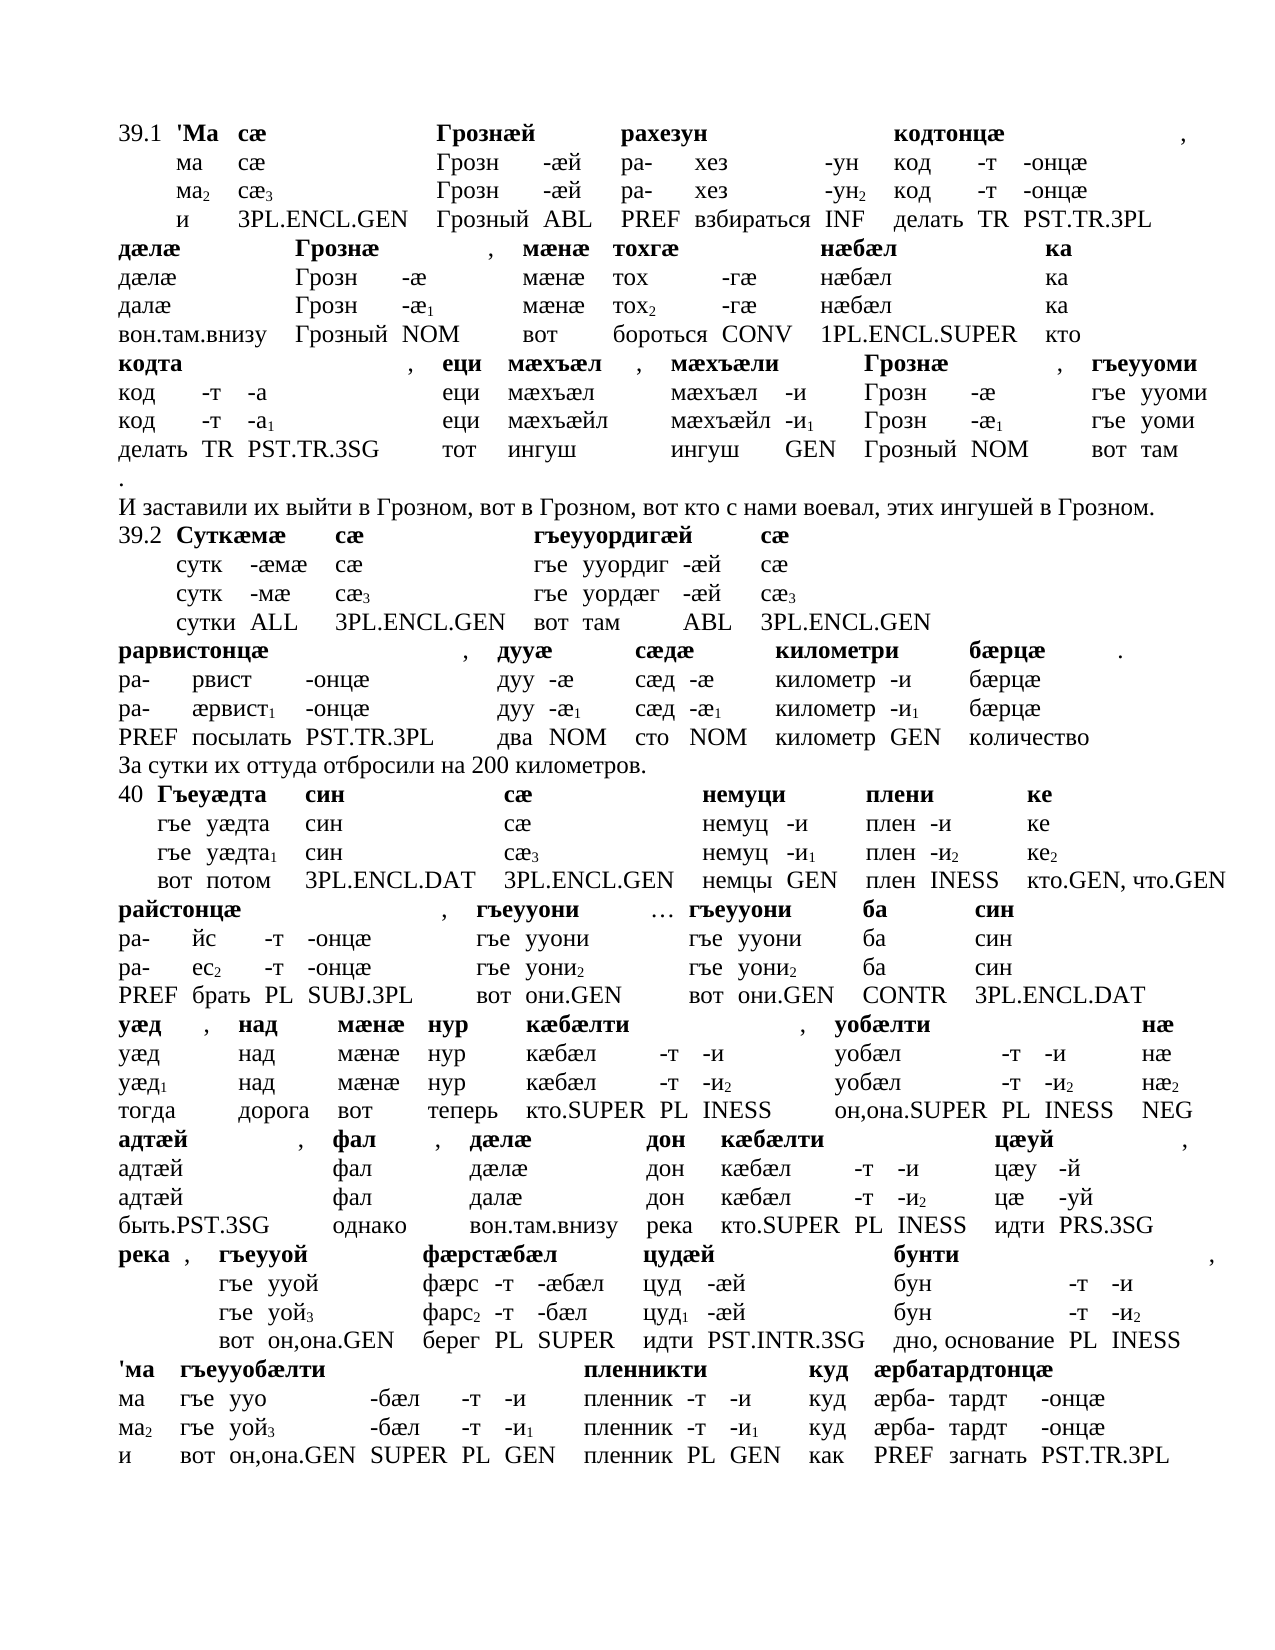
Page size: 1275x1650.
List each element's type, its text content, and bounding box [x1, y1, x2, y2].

text ба [862, 894, 961, 923]
text ууордиг [582, 549, 669, 578]
text Грозный [295, 319, 388, 348]
text ра- [621, 176, 681, 204]
text PL [687, 1441, 716, 1469]
text ууоми [1141, 377, 1207, 406]
text ууой [268, 1268, 394, 1297]
text уæдта [206, 808, 277, 837]
text -а [247, 377, 379, 406]
text нæ [1142, 1038, 1193, 1067]
text дон [646, 1153, 693, 1182]
text -онцæ [307, 923, 414, 952]
text ка [1045, 291, 1081, 319]
text -онцæ [1023, 147, 1152, 176]
text кæбæлти [526, 1009, 786, 1038]
text , [1057, 348, 1078, 377]
text нæ [1142, 1009, 1207, 1038]
text сæ3 [760, 578, 931, 607]
text -т [494, 1268, 523, 1297]
text Грозн [295, 262, 388, 291]
text ес2 [192, 952, 251, 981]
text гъе [157, 808, 192, 837]
text -и [785, 377, 836, 406]
text Грозн [864, 377, 957, 406]
text NEG [1142, 1096, 1193, 1124]
text гъе [1091, 377, 1127, 406]
text гъе [688, 952, 724, 981]
text ингуш [508, 434, 608, 463]
text PL [494, 1326, 523, 1354]
text NOM [549, 722, 607, 751]
text TR [202, 434, 234, 463]
text райстонцæ [118, 894, 427, 923]
text , [184, 1239, 205, 1268]
text нæ2 [1142, 1067, 1193, 1096]
text фæрс [422, 1268, 481, 1297]
text взбираться [694, 204, 811, 233]
text -æ [549, 664, 607, 693]
text , [462, 636, 483, 664]
text -и [1111, 1268, 1181, 1297]
text уоми [1141, 406, 1207, 434]
text плен [866, 808, 916, 837]
text -т [659, 1038, 688, 1067]
text PRS.3SG [1059, 1211, 1154, 1239]
text гъе [476, 952, 511, 981]
text нæбæл [820, 233, 1031, 262]
text -т [494, 1297, 523, 1326]
text он,она.GEN [229, 1441, 356, 1469]
text фарс2 [422, 1297, 481, 1326]
text 3PL.ENCL.DAT [974, 981, 1146, 1009]
text -уй [1059, 1182, 1154, 1211]
text -й [1059, 1153, 1154, 1182]
text мæнæ [522, 233, 599, 262]
text сæ3 [238, 176, 408, 204]
text -онцæ [305, 664, 435, 693]
text ма [176, 147, 210, 176]
text рвист [192, 664, 292, 693]
text бæрцæ [969, 636, 1103, 664]
text дуу [497, 664, 535, 693]
text сæ [335, 549, 506, 578]
text CONV [722, 319, 792, 348]
text нæбæл [820, 291, 1017, 319]
text син [974, 894, 1159, 923]
text уони2 [525, 952, 622, 981]
text 39.2 [118, 521, 162, 549]
text они.GEN [525, 981, 622, 1009]
text -и [786, 808, 838, 837]
text делать [894, 204, 963, 233]
text ба [862, 923, 947, 952]
text NOM [971, 434, 1029, 463]
text -онцæ [1023, 176, 1152, 204]
text гъеууони [476, 894, 636, 923]
text -т [687, 1383, 716, 1412]
text INESS [1111, 1326, 1181, 1354]
text син [305, 808, 476, 837]
text ра- [118, 923, 178, 952]
text . [1117, 636, 1138, 664]
text фал [332, 1124, 421, 1153]
text однако [332, 1211, 407, 1239]
text немуц [702, 837, 773, 866]
text INESS [930, 866, 999, 894]
text сæ [503, 779, 688, 808]
text , [407, 348, 428, 377]
text -т [264, 952, 293, 981]
text PL [1068, 1326, 1098, 1354]
text GEN [729, 1441, 781, 1469]
text син [974, 952, 1146, 981]
text уордæг [582, 578, 669, 607]
text PST.INTR.3SG [707, 1326, 866, 1354]
text -мæ [250, 578, 307, 607]
text 3PL.ENCL.GEN [238, 204, 408, 233]
text бæрцæ [969, 664, 1089, 693]
text PST.TR.3PL [305, 722, 435, 751]
text -æ [971, 377, 1029, 406]
text гъе [476, 923, 511, 952]
text гъеууобæлти [180, 1354, 570, 1383]
text ке [1027, 779, 1240, 808]
text гъеууордигæй [533, 521, 747, 549]
text вот [337, 1096, 400, 1124]
text сутки [176, 607, 236, 636]
text куд [809, 1412, 846, 1441]
text нæбæл [820, 262, 1017, 291]
text код [894, 147, 963, 176]
text километр [775, 664, 876, 693]
text кто.SUPER [721, 1211, 840, 1239]
text -гæ [722, 262, 792, 291]
text ра- [118, 693, 178, 722]
text он,она.SUPER [834, 1096, 988, 1124]
text -и1 [890, 693, 941, 722]
text пленникти [583, 1354, 795, 1383]
text , [434, 1124, 456, 1153]
text вон.там.внизу [469, 1211, 618, 1239]
text он,она.GEN [268, 1326, 394, 1354]
text дуу [497, 693, 535, 722]
text NOM [689, 722, 747, 751]
text кто.SUPER [526, 1096, 646, 1124]
text , [488, 233, 509, 262]
text -т [854, 1153, 883, 1182]
text дæлæ [118, 233, 281, 262]
text мæхъæли [671, 348, 850, 377]
text уони2 [738, 952, 834, 981]
text тардт [949, 1383, 1027, 1412]
text плен [866, 837, 916, 866]
text тох2 [613, 291, 708, 319]
text -и [504, 1383, 556, 1412]
text гъе [533, 578, 569, 607]
text -онцæ [1041, 1383, 1170, 1412]
text количество [969, 722, 1089, 751]
text GEN [504, 1441, 556, 1469]
text бæрцæ [969, 693, 1089, 722]
text немуц [702, 808, 773, 837]
text -т [202, 406, 234, 434]
text два [497, 722, 535, 751]
text , [441, 894, 462, 923]
text ка [1045, 262, 1081, 291]
text мæнæ [522, 262, 585, 291]
text INESS [1044, 1096, 1114, 1124]
text Грознæй [436, 118, 607, 147]
text -и [729, 1383, 781, 1412]
text еци [442, 348, 494, 377]
text -æй [683, 578, 733, 607]
text -т [687, 1412, 716, 1441]
text цæ [994, 1182, 1045, 1211]
text потом [206, 866, 277, 894]
text гъеууой [219, 1239, 408, 1268]
text пленник [583, 1412, 673, 1441]
text Гъеуæдта [157, 779, 291, 808]
text Грозный [436, 204, 529, 233]
text кодта [118, 348, 393, 377]
text кæбæл [721, 1182, 840, 1211]
text делать [118, 434, 188, 463]
text 3PL.ENCL.GEN [760, 607, 931, 636]
text INF [824, 204, 866, 233]
text тардт [949, 1412, 1027, 1441]
text адтæй [118, 1153, 270, 1182]
text ууони [738, 923, 834, 952]
text далæ [118, 291, 267, 319]
text 39.1 [118, 118, 162, 147]
text немцы [702, 866, 773, 894]
text сæд [635, 664, 675, 693]
text . [118, 463, 139, 492]
text дон [646, 1124, 707, 1153]
text гъеууоми [1091, 348, 1221, 377]
text , [203, 1009, 224, 1038]
text -и [890, 664, 941, 693]
text цудæй [643, 1239, 879, 1268]
text еци [442, 377, 480, 406]
text код [118, 406, 188, 434]
text ALL [250, 607, 307, 636]
text , [1209, 1239, 1230, 1268]
text километр [775, 722, 876, 751]
text нур [428, 1009, 512, 1038]
text сæ [503, 808, 674, 837]
text PL [1001, 1096, 1031, 1124]
text там [582, 607, 669, 636]
text кæбæл [721, 1153, 840, 1182]
text посылать [192, 722, 292, 751]
text -æй [707, 1297, 866, 1326]
text сæдæ [635, 636, 761, 664]
text нур [428, 1067, 498, 1096]
text ABL [683, 607, 733, 636]
text PL [264, 981, 293, 1009]
text еци [442, 406, 480, 434]
text æрбатардтонцæ [874, 1354, 1184, 1383]
text -æй [707, 1268, 866, 1297]
text -гæ [722, 291, 792, 319]
text -æ1 [549, 693, 607, 722]
text -и2 [1111, 1297, 1181, 1326]
text -и1 [729, 1412, 781, 1441]
text мæхъæл [508, 348, 622, 377]
text вот [533, 607, 569, 636]
text цуд [643, 1268, 693, 1297]
text хез [694, 176, 811, 204]
text сто [635, 722, 675, 751]
text -т [461, 1412, 491, 1441]
text рахезун [621, 118, 880, 147]
text -æмæ [250, 549, 307, 578]
text бороться [613, 319, 708, 348]
text уæдта1 [206, 837, 277, 866]
text -бæл [537, 1297, 615, 1326]
text -æй [683, 549, 733, 578]
text INESS [897, 1211, 967, 1239]
text тох [613, 262, 708, 291]
text -и2 [1044, 1067, 1114, 1096]
text уобæл [834, 1067, 988, 1096]
text -ун [824, 147, 866, 176]
text фал [332, 1153, 407, 1182]
text и [118, 1441, 152, 1469]
text йс [192, 923, 251, 952]
text ка [1045, 233, 1095, 262]
text гъе [688, 923, 724, 952]
text ма2 [176, 176, 210, 204]
text сæ [760, 549, 931, 578]
text ABL [543, 204, 593, 233]
text SUPER [370, 1441, 448, 1469]
text син [305, 779, 490, 808]
text , [799, 1009, 821, 1038]
text рарвистонцæ [118, 636, 448, 664]
text дно, основание [893, 1326, 1055, 1354]
text дæлæ [469, 1124, 632, 1153]
text цæу [994, 1153, 1045, 1182]
text PL [461, 1441, 491, 1469]
text гъе [157, 837, 192, 866]
text SUBJ.3PL [307, 981, 414, 1009]
text 'ма [118, 1354, 166, 1383]
text CONTR [862, 981, 947, 1009]
text километр [775, 693, 876, 722]
text сутк [176, 549, 236, 578]
text пленник [583, 1383, 673, 1412]
text SUPER [537, 1326, 615, 1354]
text уæд [118, 1038, 176, 1067]
text Грознæ [864, 348, 1043, 377]
text PREF [874, 1441, 935, 1469]
text адтæй [118, 1182, 270, 1211]
text ууо [229, 1383, 356, 1412]
text ра- [621, 147, 681, 176]
text код [894, 176, 963, 204]
text сутк [176, 578, 236, 607]
text ба [862, 952, 947, 981]
text над [238, 1038, 310, 1067]
text , [636, 348, 657, 377]
text PST.TR.3PL [1023, 204, 1152, 233]
text бун [893, 1297, 1055, 1326]
text дæлæ [118, 262, 267, 291]
text -т [1001, 1067, 1031, 1096]
text адтæй [118, 1124, 284, 1153]
text вот [180, 1441, 215, 1469]
text ра- [118, 664, 178, 693]
text кæбæл [526, 1067, 646, 1096]
text вот [219, 1326, 254, 1354]
text сæд [635, 693, 675, 722]
text плен [866, 866, 916, 894]
text мæнæ [337, 1067, 400, 1096]
text -т [1001, 1038, 1031, 1067]
text -æбæл [537, 1268, 615, 1297]
text дорога [238, 1096, 310, 1124]
text сæ [238, 147, 408, 176]
text река [646, 1211, 693, 1239]
text кодтонцæ [894, 118, 1166, 147]
text æрвист1 [192, 693, 292, 722]
text -онцæ [305, 693, 435, 722]
text как [809, 1441, 846, 1469]
text -æй [543, 176, 593, 204]
text уæд1 [118, 1067, 176, 1096]
text -онцæ [1041, 1412, 1170, 1441]
text 1PL.ENCL.SUPER [820, 319, 1017, 348]
text -т [264, 923, 293, 952]
text NOM [402, 319, 460, 348]
text река [118, 1239, 170, 1268]
text быть.PST.3SG [118, 1211, 270, 1239]
text дæлæ [469, 1153, 618, 1182]
text -æ [402, 262, 460, 291]
text мæнæ [337, 1009, 414, 1038]
text -т [1068, 1268, 1098, 1297]
text уобæл [834, 1038, 988, 1067]
text мæхъæйл [671, 406, 771, 434]
text GEN [786, 866, 838, 894]
text сæ [335, 521, 520, 549]
text -и [1044, 1038, 1114, 1067]
text -и2 [930, 837, 999, 866]
text Грозн [864, 406, 957, 434]
text -онцæ [307, 952, 414, 981]
text уæд [118, 1009, 189, 1038]
text вот [1091, 434, 1127, 463]
text сæ [238, 118, 422, 147]
text бунти [893, 1239, 1195, 1268]
text код [118, 377, 188, 406]
text 40 [118, 779, 143, 808]
text GEN [785, 434, 836, 463]
text -æй [543, 147, 593, 176]
text PST.TR.3SG [247, 434, 379, 463]
text вот [476, 981, 511, 1009]
text мæхъæл [671, 377, 771, 406]
text -æ1 [689, 693, 747, 722]
text И заставили их выйти в Грозном, вот в Грозном, вот кто с нами воевал, этих ингушей в Грозном. [118, 492, 1249, 521]
text цæуй [994, 1124, 1168, 1153]
text Грознæ [295, 233, 474, 262]
text уой3 [229, 1412, 356, 1441]
text гъе [1091, 406, 1127, 434]
text -æ1 [402, 291, 460, 319]
text , [1182, 1124, 1203, 1153]
text син [974, 923, 1146, 952]
text гъе [180, 1383, 215, 1412]
text ингуш [671, 434, 771, 463]
text идти [994, 1211, 1045, 1239]
text , [1180, 118, 1201, 147]
text -и1 [786, 837, 838, 866]
text -т [202, 377, 234, 406]
text теперь [428, 1096, 498, 1124]
text они.GEN [738, 981, 834, 1009]
text там [1141, 434, 1207, 463]
text кто.GEN, что.GEN [1027, 866, 1226, 894]
text кто [1045, 319, 1081, 348]
text фæрстæбæл [422, 1239, 629, 1268]
text GEN [890, 722, 941, 751]
text кæбæлти [721, 1124, 981, 1153]
text -т [977, 176, 1009, 204]
text PL [659, 1096, 688, 1124]
text гъе [180, 1412, 215, 1441]
text мæхъæйл [508, 406, 608, 434]
text Грозн [295, 291, 388, 319]
text идти [643, 1326, 693, 1354]
text нур [428, 1038, 498, 1067]
text ра- [118, 952, 178, 981]
text тот [442, 434, 480, 463]
text дон [646, 1182, 693, 1211]
text -т [854, 1182, 883, 1211]
text гъе [219, 1268, 254, 1297]
text -т [977, 147, 1009, 176]
text За сутки их оттуда отбросили на 200 километров. [118, 751, 1249, 779]
text фал [332, 1182, 407, 1211]
text -ун2 [824, 176, 866, 204]
text -т [659, 1067, 688, 1096]
text æрба- [874, 1383, 935, 1412]
text -и1 [504, 1412, 556, 1441]
text цуд1 [643, 1297, 693, 1326]
text PREF [118, 722, 178, 751]
text мæнæ [522, 291, 585, 319]
text вот [157, 866, 192, 894]
text бун [893, 1268, 1055, 1297]
text INESS [702, 1096, 772, 1124]
text -бæл [370, 1383, 448, 1412]
text уобæлти [834, 1009, 1128, 1038]
text ке2 [1027, 837, 1226, 866]
text километри [775, 636, 955, 664]
text 'Ма [176, 118, 224, 147]
text ке [1027, 808, 1226, 837]
text сæ3 [503, 837, 674, 866]
text ма2 [118, 1412, 152, 1441]
text гъе [219, 1297, 254, 1326]
text далæ [469, 1182, 618, 1211]
text загнать [949, 1441, 1027, 1469]
text -и2 [897, 1182, 967, 1211]
text немуци [702, 779, 852, 808]
text тохгæ [613, 233, 806, 262]
text -и2 [702, 1067, 772, 1096]
text уой3 [268, 1297, 394, 1326]
text TR [977, 204, 1009, 233]
text -и [897, 1153, 967, 1182]
text -а1 [247, 406, 379, 434]
text … [650, 894, 675, 923]
text Суткæмæ [176, 521, 321, 549]
text PL [854, 1211, 883, 1239]
text брать [192, 981, 251, 1009]
text PREF [118, 981, 178, 1009]
text сæ [760, 521, 945, 549]
text -æ1 [971, 406, 1029, 434]
text кæбæл [526, 1038, 646, 1067]
text ма [118, 1383, 152, 1412]
text сæ3 [335, 578, 506, 607]
text вон.там.внизу [118, 319, 267, 348]
text плени [866, 779, 1013, 808]
text PST.TR.3PL [1041, 1441, 1170, 1469]
text , [298, 1124, 319, 1153]
text 3PL.ENCL.GEN [335, 607, 506, 636]
text дууæ [497, 636, 621, 664]
text син [305, 837, 476, 866]
text -и [702, 1038, 772, 1067]
text Грозн [436, 147, 529, 176]
text над [238, 1067, 310, 1096]
text вот [688, 981, 724, 1009]
text -бæл [370, 1412, 448, 1441]
text -и1 [785, 406, 836, 434]
text 3PL.ENCL.DAT [305, 866, 476, 894]
text пленник [583, 1441, 673, 1469]
text берег [422, 1326, 481, 1354]
text над [238, 1009, 324, 1038]
text -т [1068, 1297, 1098, 1326]
text Грозн [436, 176, 529, 204]
text хез [694, 147, 811, 176]
text ууони [525, 923, 622, 952]
text -æ [689, 664, 747, 693]
text PREF [621, 204, 681, 233]
text куд [809, 1354, 860, 1383]
text мæнæ [337, 1038, 400, 1067]
text мæхъæл [508, 377, 608, 406]
text 3PL.ENCL.GEN [503, 866, 674, 894]
text гъеууони [688, 894, 848, 923]
text -и [930, 808, 999, 837]
text гъе [533, 549, 569, 578]
text -т [461, 1383, 491, 1412]
text куд [809, 1383, 846, 1412]
text вот [522, 319, 585, 348]
text и [176, 204, 210, 233]
text Грозный [864, 434, 957, 463]
text æрба- [874, 1412, 935, 1441]
text тогда [118, 1096, 176, 1124]
